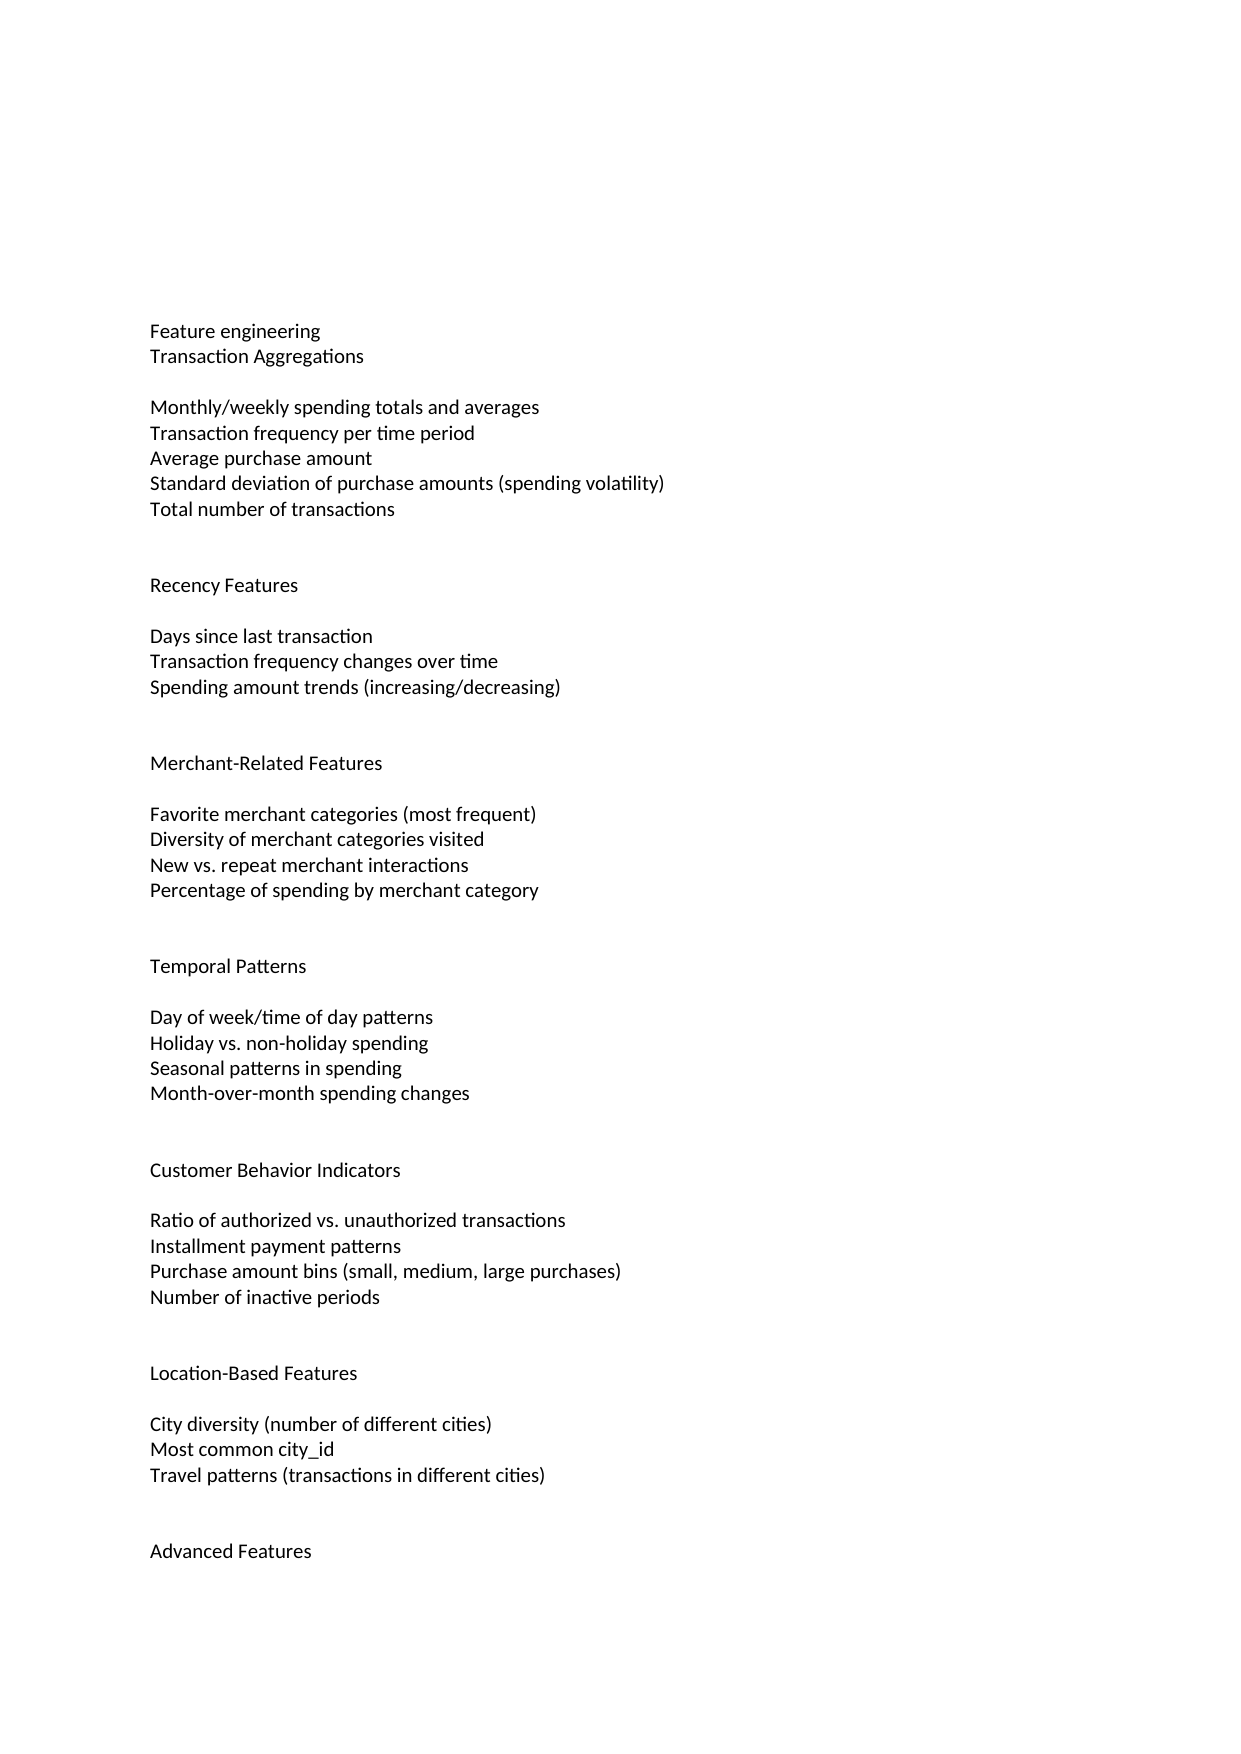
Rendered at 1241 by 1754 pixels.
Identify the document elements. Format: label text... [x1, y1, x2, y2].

text Transaction frequency per time period [150, 420, 1090, 445]
text Merchant-Related Features [150, 750, 1090, 776]
text Location-Based Features [150, 1360, 1090, 1386]
text Seasonal patterns in spending [150, 1055, 1090, 1081]
text Temporal Patterns [150, 953, 1090, 979]
text Most common city_id [150, 1436, 1090, 1462]
text Day of week/time of day patterns [150, 1004, 1090, 1030]
text Month-over-month spending changes [150, 1081, 1090, 1106]
text Advanced Features [150, 1538, 1090, 1563]
text Recency Features [150, 572, 1090, 598]
text Ratio of authorized vs. unauthorized transactions [150, 1208, 1090, 1233]
text Monthly/weekly spending totals and averages [150, 394, 1090, 420]
text Days since last transaction [150, 623, 1090, 648]
text Total number of transactions [150, 496, 1090, 521]
text Average purchase amount [150, 445, 1090, 471]
text Transaction frequency changes over time [150, 648, 1090, 674]
text Standard deviation of purchase amounts (spending volatility) [150, 471, 1090, 496]
text City diversity (number of different cities) [150, 1411, 1090, 1436]
text Diversity of merchant categories visited [150, 826, 1090, 852]
text Percentage of spending by merchant category [150, 877, 1090, 903]
text Number of inactive periods [150, 1284, 1090, 1309]
text New vs. repeat merchant interactions [150, 852, 1090, 877]
text Favorite merchant categories (most frequent) [150, 801, 1090, 826]
text Purchase amount bins (small, medium, large purchases) [150, 1258, 1090, 1284]
text Customer Behavior Indicators [150, 1157, 1090, 1182]
text Installment payment patterns [150, 1233, 1090, 1258]
text Travel patterns (transactions in different cities) [150, 1462, 1090, 1487]
text Holiday vs. non-holiday spending [150, 1030, 1090, 1055]
text Spending amount trends (increasing/decreasing) [150, 674, 1090, 699]
text Feature engineering Transaction Aggregations [150, 318, 1090, 369]
